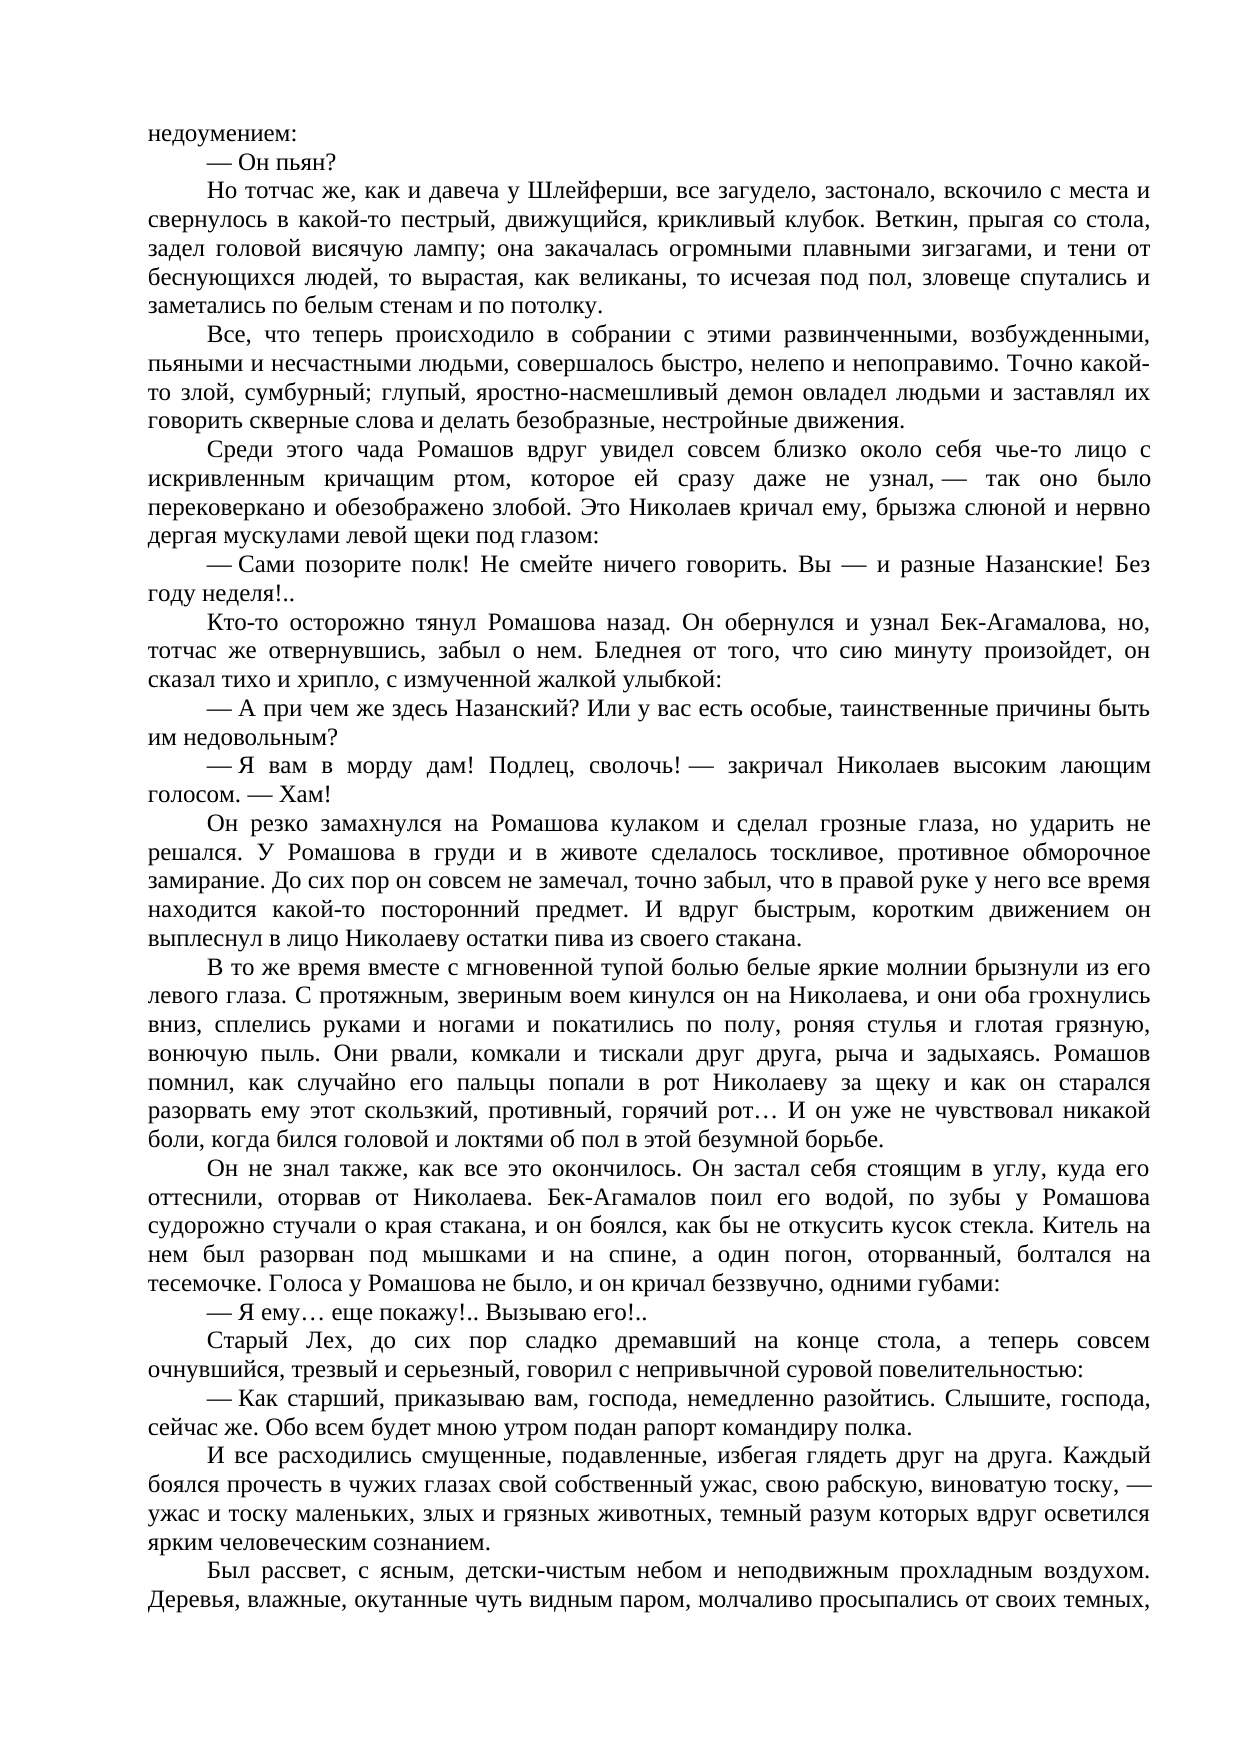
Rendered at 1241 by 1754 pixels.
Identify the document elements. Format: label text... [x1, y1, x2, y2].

text Был рассвет, с ясным, детски-чистым небом и неподвижным прохладным воздухом. Деревья, влажные, окутанные чуть видным паром, молчаливо просыпались от своих темных, [148, 1556, 1152, 1613]
text — Я вам в морду дам! Подлец, сволочь! — закричал Николаев высоким лающим голосом. — Хам! [148, 751, 1152, 808]
text — Он пьян? [148, 147, 1152, 176]
text Но тотчас же, как и давеча у Шлейферши, все загудело, застонало, вскочило с места и свернулось в какой-то пестрый, движущийся, крикливый клубок. Веткин, прыгая со стола, задел головой висячую лампу; она закачалась огромными плавными зигзагами, и тени от беснующихся людей, то вырастая, как великаны, то исчезая под пол, зловеще спутались и заметались по белым стенам и по потолку. [148, 176, 1152, 319]
text Старый Лех, до сих пор сладко дремавший на конце стола, а теперь совсем очнувшийся, трезвый и серьезный, говорил с непривычной суровой повелительностью: [148, 1326, 1152, 1383]
text Он не знал также, как все это окончилось. Он застал себя стоящим в углу, куда его оттеснили, оторвав от Николаева. Бек-Агамалов поил его водой, по зубы у Ромашова судорожно стучали о края стакана, и он боялся, как бы не откусить кусок стекла. Китель на нем был разорван под мышками и на спине, а один погон, оторванный, болтался на тесемочке. Голоса у Ромашова не было, и он кричал беззвучно, одними губами: [148, 1153, 1152, 1297]
text — Как старший, приказываю вам, господа, немедленно разойтись. Слышите, господа, сейчас же. Обо всем будет мною утром подан рапорт командиру полка. [148, 1383, 1152, 1441]
text — Сами позорите полк! Не смейте ничего говорить. Вы — и разные Назанские! Без году неделя!.. [148, 549, 1152, 607]
text Все, что теперь происходило в собрании с этими развинченными, возбужденными, пьяными и несчастными людьми, совершалось быстро, нелепо и непоправимо. Точно какой-то злой, сумбурный; глупый, яростно-насмешливый демон овладел людьми и заставлял их говорить скверные слова и делать безобразные, нестройные движения. [148, 319, 1152, 434]
text — А при чем же здесь Назанский? Или у вас есть особые, таинственные причины быть им недовольным? [148, 693, 1152, 751]
text недоумением: [148, 118, 1152, 147]
text Он резко замахнулся на Ромашова кулаком и сделал грозные глаза, но ударить не решался. У Ромашова в груди и в животе сделалось тоскливое, противное обморочное замирание. До сих пор он совсем не замечал, точно забыл, что в правой руке у него все время находится какой-то посторонний предмет. И вдруг быстрым, коротким движением он выплеснул в лицо Николаеву остатки пива из своего стакана. [148, 808, 1152, 952]
text В то же время вместе с мгновенной тупой болью белые яркие молнии брызнули из его левого глаза. С протяжным, звериным воем кинулся он на Николаева, и они оба грохнулись вниз, сплелись руками и ногами и покатились по полу, роняя стулья и глотая грязную, вонючую пыль. Они рвали, комкали и тискали друг друга, рыча и задыхаясь. Ромашов помнил, как случайно его пальцы попали в рот Николаеву за щеку и как он старался разорвать ему этот скользкий, противный, горячий рот… И он уже не чувствовал никакой боли, когда бился головой и локтями об пол в этой безумной борьбе. [148, 952, 1152, 1153]
text Кто-то осторожно тянул Ромашова назад. Он обернулся и узнал Бек-Агамалова, но, тотчас же отвернувшись, забыл о нем. Бледнея от того, что сию минуту произойдет, он сказал тихо и хрипло, с измученной жалкой улыбкой: [148, 607, 1152, 693]
text Среди этого чада Ромашов вдруг увидел совсем близко около себя чье-то лицо с искривленным кричащим ртом, которое ей сразу даже не узнал, — так оно было перековеркано и обезображено злобой. Это Николаев кричал ему, брызжа слюной и нервно дергая мускулами левой щеки под глазом: [148, 434, 1152, 549]
text — Я ему… еще покажу!.. Вызываю его!.. [148, 1297, 1152, 1326]
text И все расходились смущенные, подавленные, избегая глядеть друг на друга. Каждый боялся прочесть в чужих глазах свой собственный ужас, свою рабскую, виноватую тоску, — ужас и тоску маленьких, злых и грязных животных, темный разум которых вдруг осветился ярким человеческим сознанием. [148, 1441, 1152, 1556]
